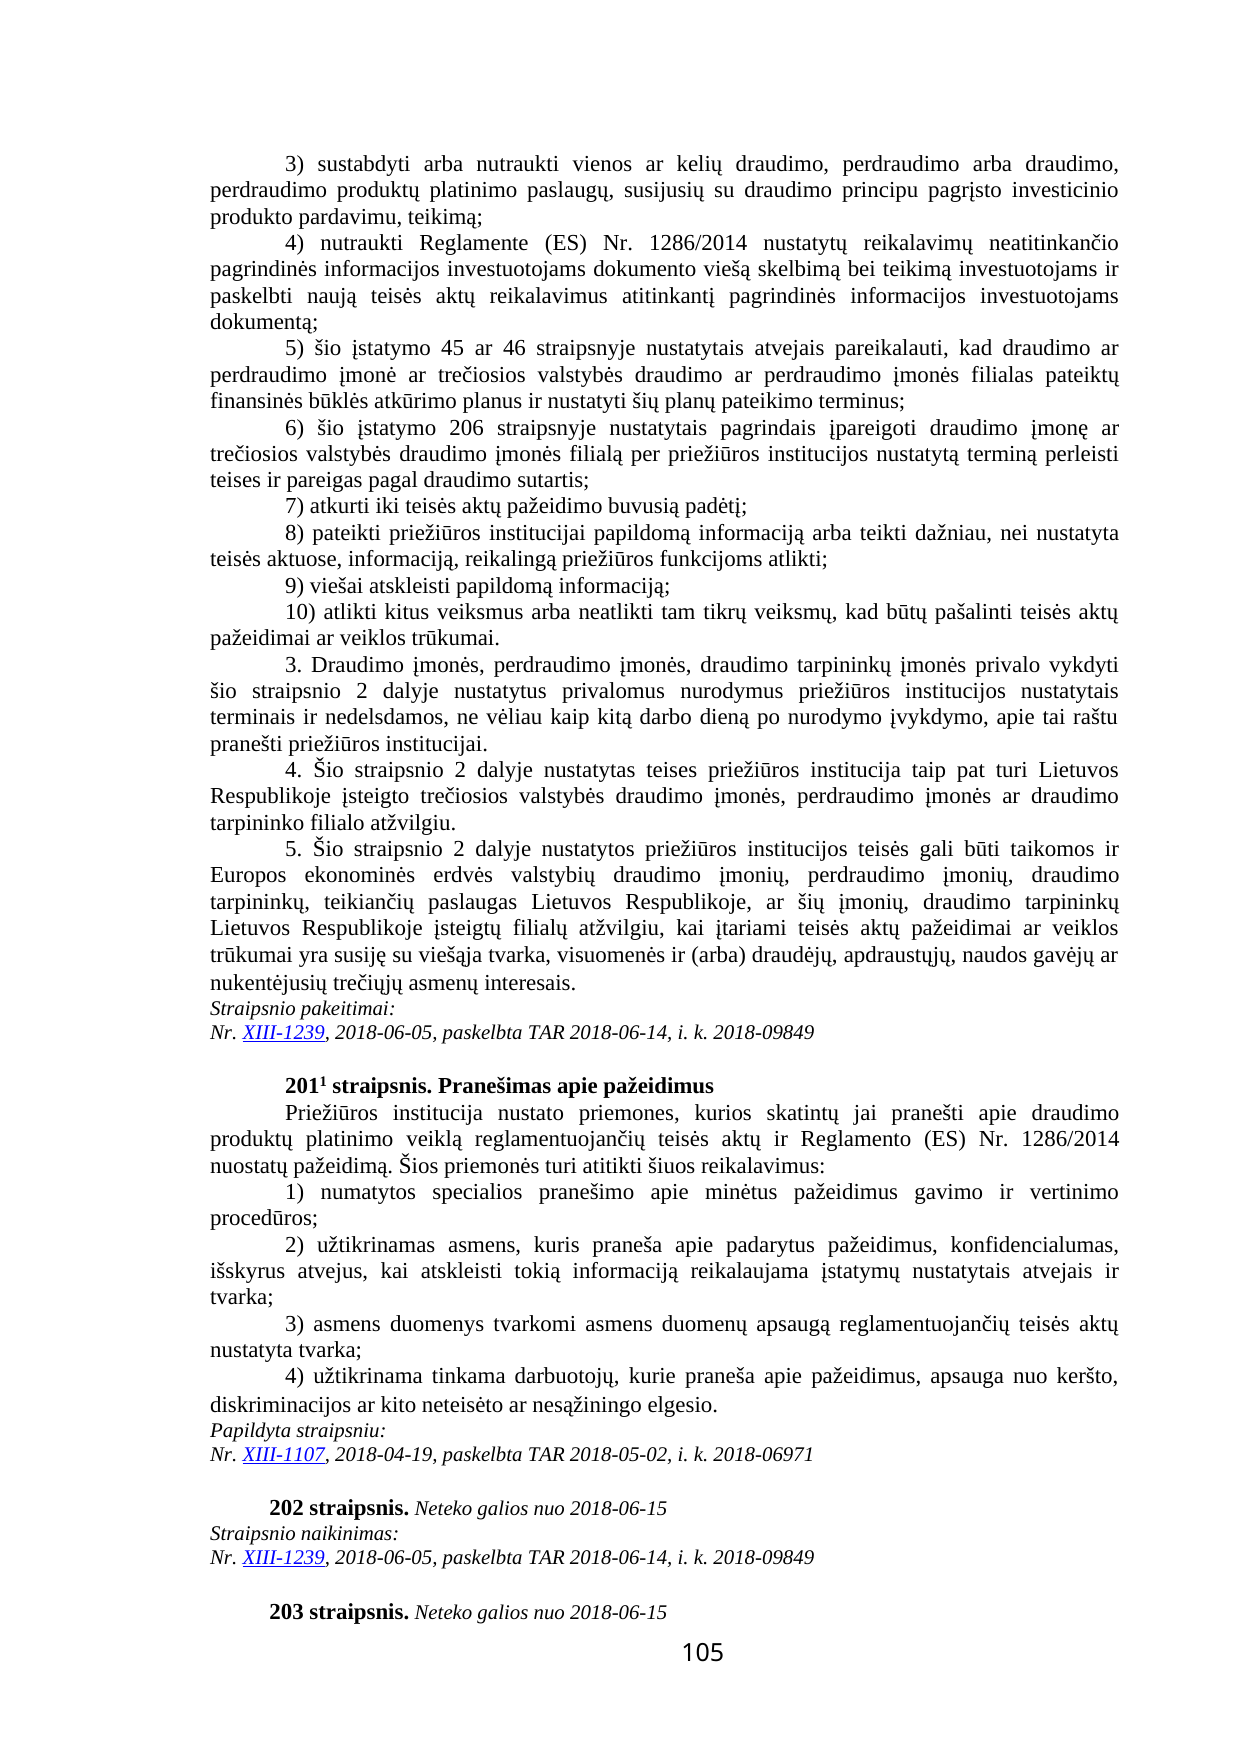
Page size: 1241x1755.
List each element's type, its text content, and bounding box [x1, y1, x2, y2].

text Nr. XIII-1107, 2018-04-19, paskelbta TAR 2018-05-02, i. k. 2018-06971 [210, 1442, 1120, 1466]
text Priežiūros institucija nustato priemones, kurios skatintų jai pranešti apie draudimo produktų platinimo veiklą reglamentuojančių teisės aktų ir Reglamento (ES) Nr. 1286/2014 nuostatų pažeidimą. Šios priemonės turi atitikti šiuos reikalavimus: [210, 1099, 1120, 1178]
text 5. Šio straipsnio 2 dalyje nustatytos priežiūros institucijos teisės gali būti taikomos ir Europos ekonominės erdvės valstybių draudimo įmonių, perdraudimo įmonių, draudimo tarpininkų, teikiančių paslaugas Lietuvos Respublikoje, ar šių įmonių, draudimo tarpininkų Lietuvos Respublikoje įsteigtų filialų atžvilgiu, kai įtariami teisės aktų pažeidimai ar veiklos trūkumai yra susiję su viešąja tvarka, visuomenės ir (arba) draudėjų, apdraustųjų, naudos gavėjų ar nukentėjusių trečiųjų asmenų interesais. [210, 835, 1120, 996]
text 9) viešai atskleisti papildomą informaciją; [210, 572, 1120, 598]
text 10) atlikti kitus veiksmus arba neatlikti tam tikrų veiksmų, kad būtų pašalinti teisės aktų pažeidimai ar veiklos trūkumai. [210, 598, 1120, 651]
text 6) šio įstatymo 206 straipsnyje nustatytais pagrindais įpareigoti draudimo įmonę ar trečiosios valstybės draudimo įmonės filialą per priežiūros institucijos nustatytą terminą perleisti teises ir pareigas pagal draudimo sutartis; [210, 413, 1120, 493]
text 2) užtikrinamas asmens, kuris praneša apie padarytus pažeidimus, konfidencialumas, išskyrus atvejus, kai atskleisti tokią informaciją reikalaujama įstatymų nustatytais atvejais ir tvarka; [210, 1231, 1120, 1310]
text 4) nutraukti Reglamente (ES) Nr. 1286/2014 nustatytų reikalavimų neatitinkančio pagrindinės informacijos investuotojams dokumento viešą skelbimą bei teikimą investuotojams ir paskelbti naują teisės aktų reikalavimus atitinkantį pagrindinės informacijos investuotojams dokumentą; [210, 229, 1120, 334]
text 202 straipsnis. Neteko galios nuo 2018-06-15 [210, 1494, 1120, 1521]
text Nr. XIII-1239, 2018-06-05, paskelbta TAR 2018-06-14, i. k. 2018-09849 [210, 1545, 1120, 1569]
text 1) numatytos specialios pranešimo apie minėtus pažeidimus gavimo ir vertinimo procedūros; [210, 1178, 1120, 1231]
text Straipsnio pakeitimai: [210, 996, 1120, 1020]
text Papildyta straipsniu: [210, 1418, 1120, 1442]
text Nr. XIII-1239, 2018-06-05, paskelbta TAR 2018-06-14, i. k. 2018-09849 [210, 1020, 1120, 1044]
text Straipsnio naikinimas: [210, 1521, 1120, 1545]
text 4. Šio straipsnio 2 dalyje nustatytas teises priežiūros institucija taip pat turi Lietuvos Respublikoje įsteigto trečiosios valstybės draudimo įmonės, perdraudimo įmonės ar draudimo tarpininko filialo atžvilgiu. [210, 756, 1120, 835]
text 2011 straipsnis. Pranešimas apie pažeidimus [210, 1073, 1120, 1099]
text 203 straipsnis. Neteko galios nuo 2018-06-15 [210, 1598, 1120, 1624]
text 5) šio įstatymo 45 ar 46 straipsnyje nustatytais atvejais pareikalauti, kad draudimo ar perdraudimo įmonė ar trečiosios valstybės draudimo ar perdraudimo įmonės filialas pateiktų finansinės būklės atkūrimo planus ir nustatyti šių planų pateikimo terminus; [210, 334, 1120, 413]
text 3) sustabdyti arba nutraukti vienos ar kelių draudimo, perdraudimo arba draudimo, perdraudimo produktų platinimo paslaugų, susijusių su draudimo principu pagrįsto investicinio produkto pardavimu, teikimą; [210, 150, 1120, 229]
text 8) pateikti priežiūros institucijai papildomą informaciją arba teikti dažniau, nei nustatyta teisės aktuose, informaciją, reikalingą priežiūros funkcijoms atlikti; [210, 519, 1120, 572]
text 3) asmens duomenys tvarkomi asmens duomenų apsaugą reglamentuojančių teisės aktų nustatyta tvarka; [210, 1310, 1120, 1362]
text 7) atkurti iki teisės aktų pažeidimo buvusią padėtį; [210, 493, 1120, 519]
text 3. Draudimo įmonės, perdraudimo įmonės, draudimo tarpininkų įmonės privalo vykdyti šio straipsnio 2 dalyje nustatytus privalomus nurodymus priežiūros institucijos nustatytais terminais ir nedelsdamos, ne vėliau kaip kitą darbo dieną po nurodymo įvykdymo, apie tai raštu pranešti priežiūros institucijai. [210, 651, 1120, 756]
text 4) užtikrinama tinkama darbuotojų, kurie praneša apie pažeidimus, apsauga nuo keršto, diskriminacijos ar kito neteisėto ar nesąžiningo elgesio. [210, 1362, 1120, 1418]
